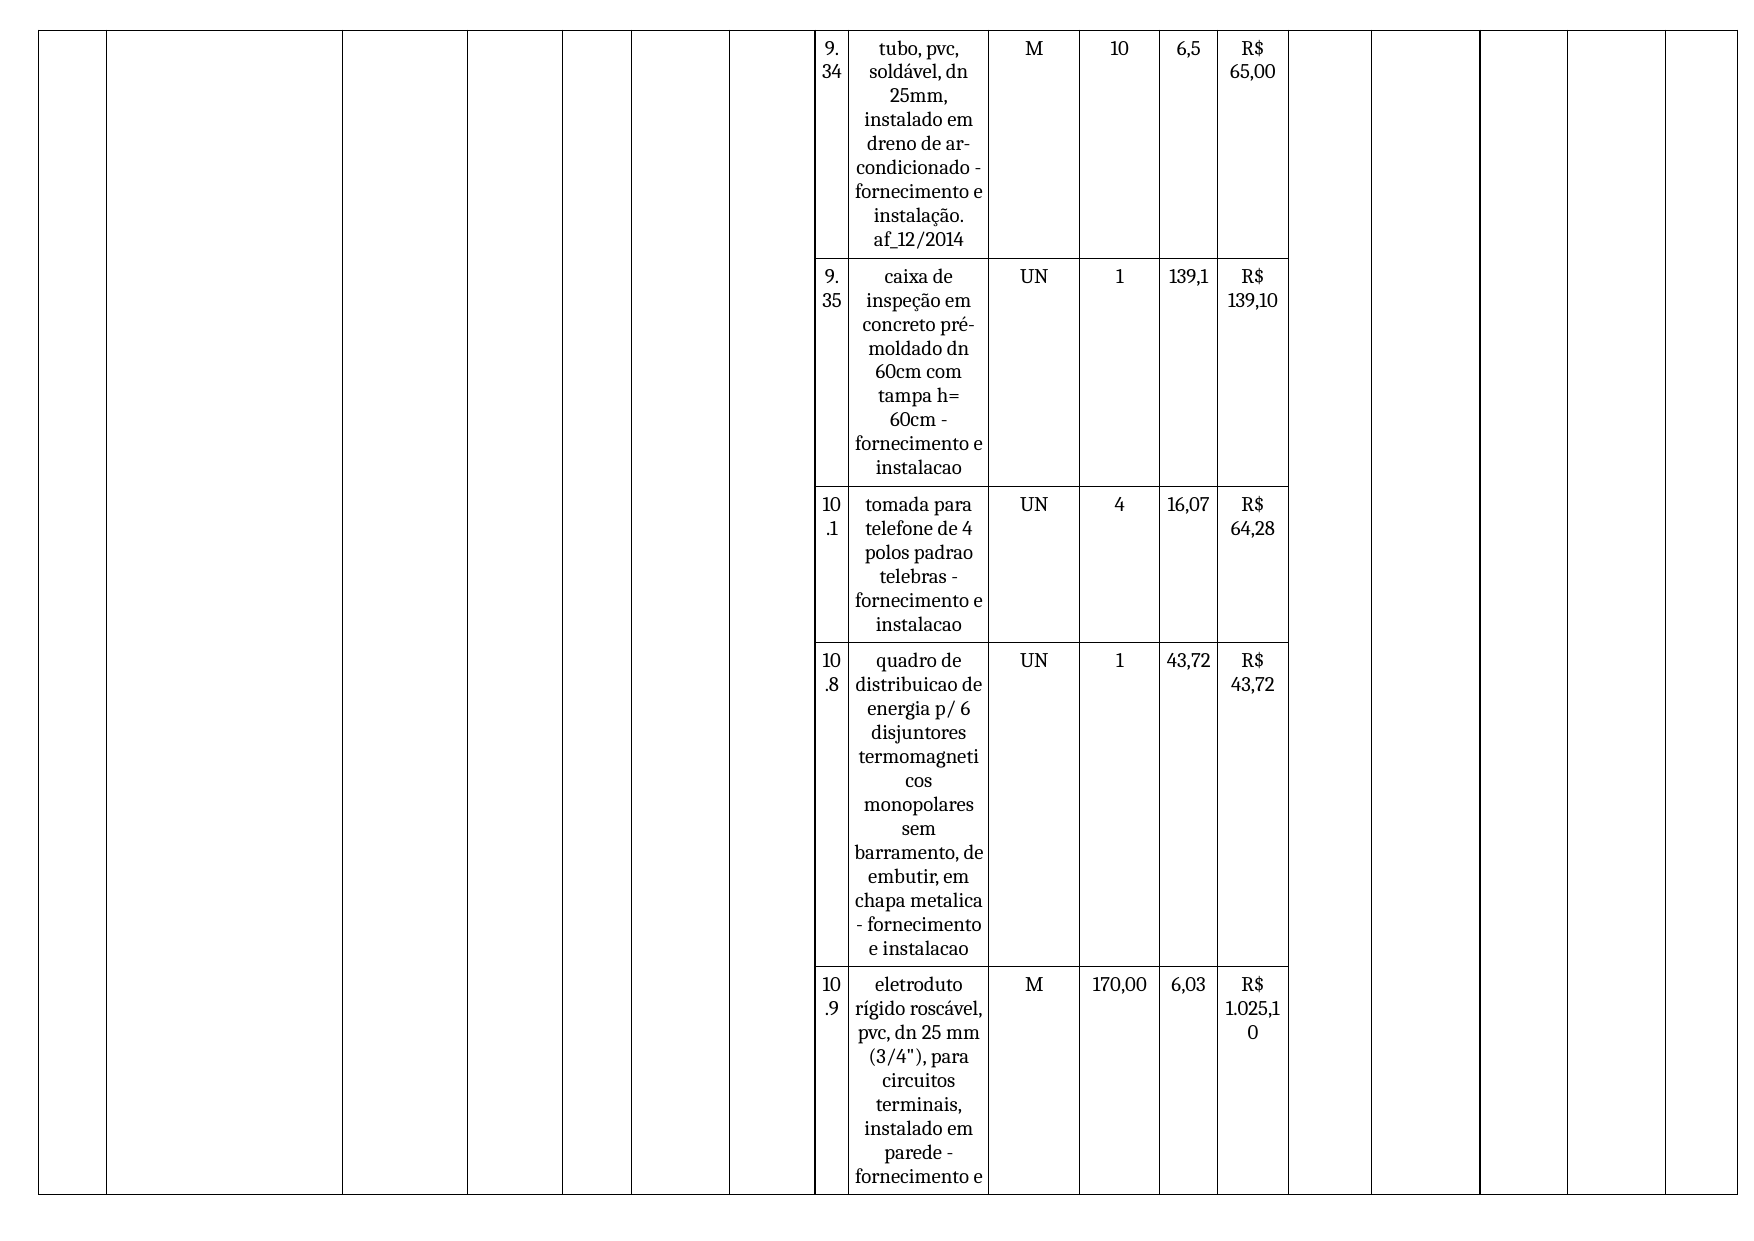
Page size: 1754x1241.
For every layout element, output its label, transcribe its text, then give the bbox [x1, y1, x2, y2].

table_cell tomada para telefone de 4 polos padrao telebras - fornecimento e instalacao [849, 487, 988, 642]
table_cell 6,5 [1160, 31, 1217, 258]
table_cell 10 [1080, 31, 1159, 258]
table_cell [632, 31, 729, 1194]
table_cell M [989, 967, 1079, 1194]
table_cell UN [989, 259, 1079, 486]
table_cell R$ 139,10 [1218, 259, 1288, 486]
table_cell [107, 31, 342, 1194]
table_cell [1289, 31, 1371, 1194]
table_cell R$ 1.025,10 [1218, 967, 1288, 1194]
table_cell M [989, 31, 1079, 258]
table_cell 9.35 [816, 259, 848, 486]
table_cell [468, 31, 562, 1194]
table_cell 43,72 [1160, 643, 1217, 966]
table_cell [1666, 31, 1737, 1194]
table_cell [563, 31, 631, 1194]
table_cell caixa de inspeção em concreto pré-moldado dn 60cm com tampa h= 60cm - fornecimento e instalacao [849, 259, 988, 486]
table_cell [343, 31, 467, 1194]
table_cell 1 [1080, 643, 1159, 966]
table_cell 10.9 [816, 967, 848, 1194]
table_cell 9.34 [816, 31, 848, 258]
table_cell R$ 65,00 [1218, 31, 1288, 258]
table_cell UN [989, 487, 1079, 642]
table_cell R$ 43,72 [1218, 643, 1288, 966]
table_cell [730, 31, 814, 1194]
table_cell tubo, pvc, soldável, dn 25mm, instalado em dreno de ar-condicionado - fornecimento e instalação. af_12/2014 [849, 31, 988, 258]
table_cell [1568, 31, 1665, 1194]
table_cell 139,1 [1160, 259, 1217, 486]
table_cell quadro de distribuicao de energia p/ 6 disjuntores termomagneticos monopolares sem barramento, de embutir, em chapa metalica - fornecimento e instalacao [849, 643, 988, 966]
table_cell 1 [1080, 259, 1159, 486]
table_cell R$ 64,28 [1218, 487, 1288, 642]
table_cell [1481, 31, 1567, 1194]
table_cell 16,07 [1160, 487, 1217, 642]
table_cell UN [989, 643, 1079, 966]
table_cell 170,00 [1080, 967, 1159, 1194]
table_cell 10.1 [816, 487, 848, 642]
table_cell [1372, 31, 1479, 1194]
table_cell 4 [1080, 487, 1159, 642]
table_cell eletroduto rígido roscável, pvc, dn 25 mm (3/4"), para circuitos terminais, instalado em parede - fornecimento e [849, 967, 988, 1194]
table_cell 10.8 [816, 643, 848, 966]
table_cell [39, 31, 106, 1194]
table_cell 6,03 [1160, 967, 1217, 1194]
